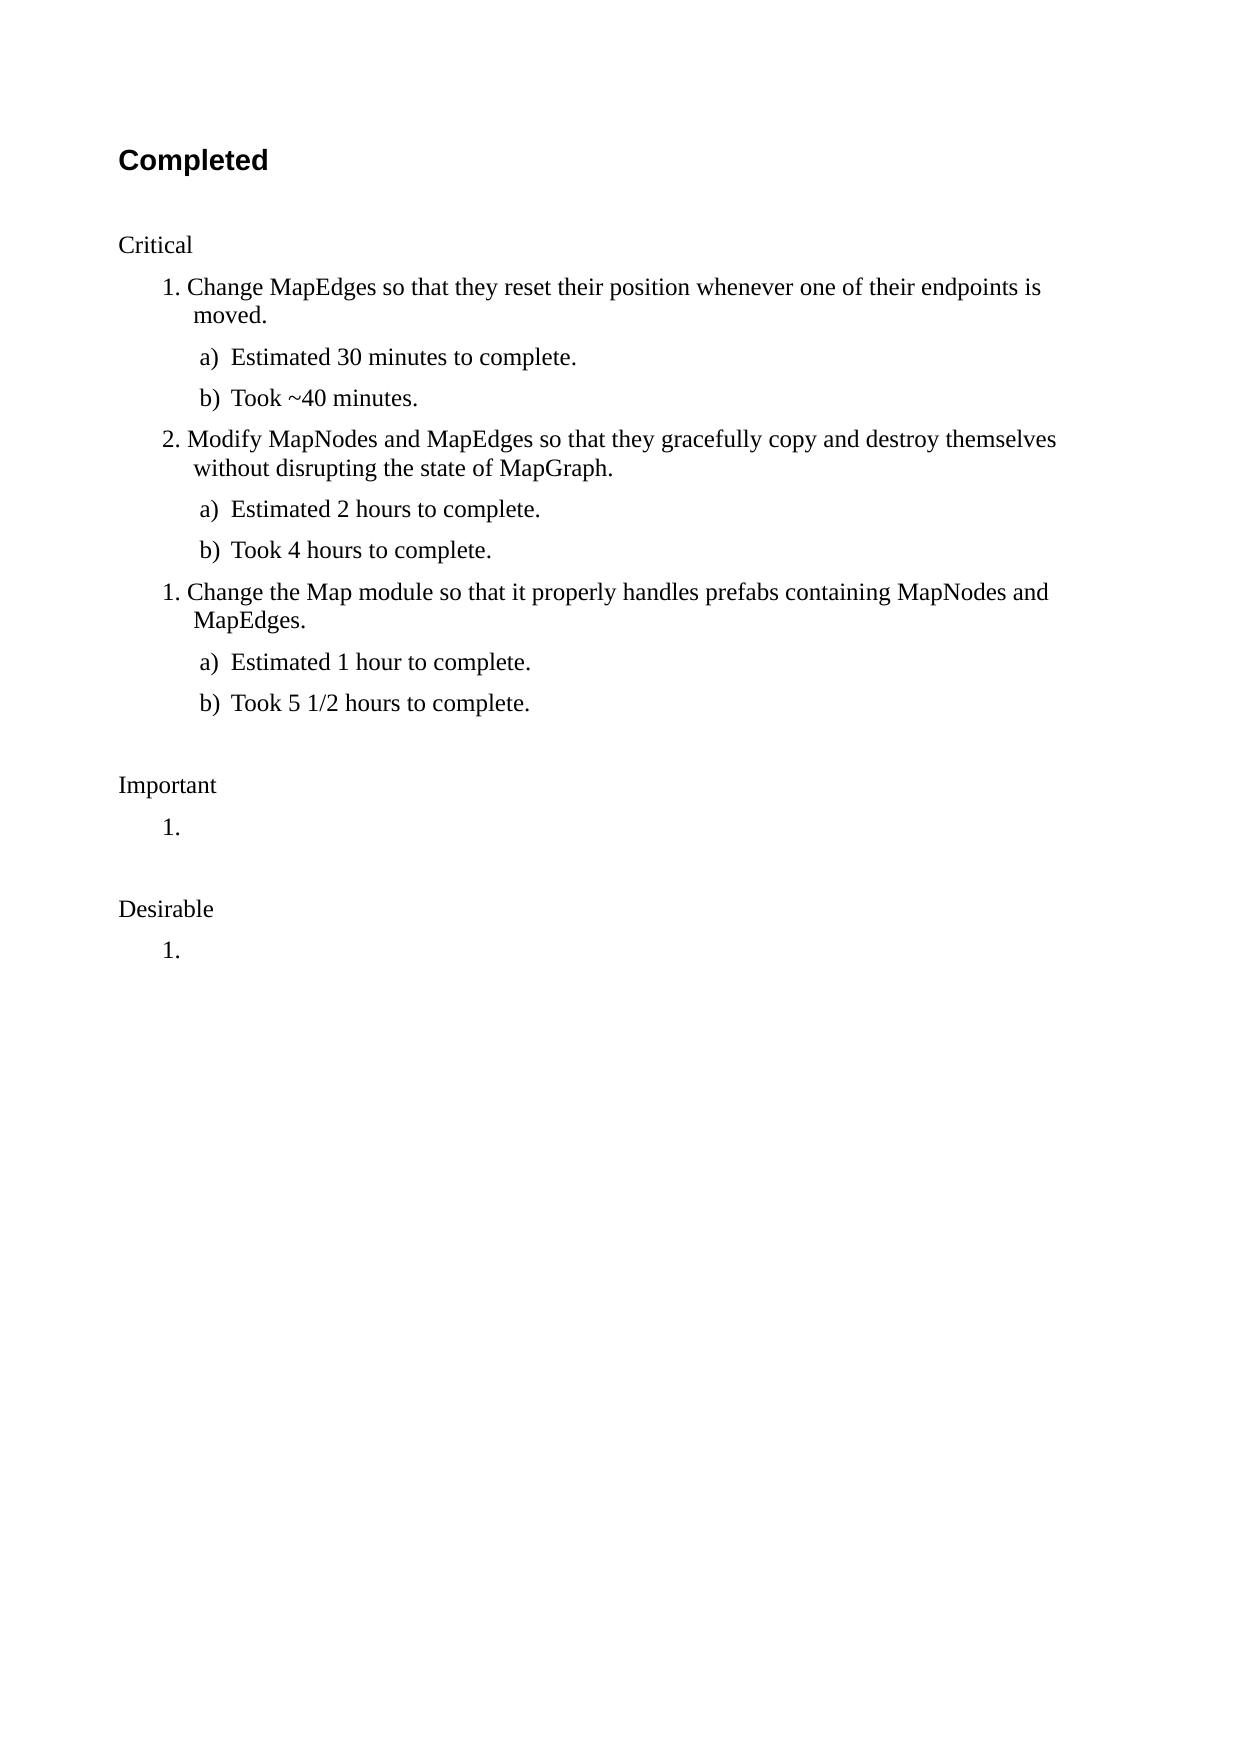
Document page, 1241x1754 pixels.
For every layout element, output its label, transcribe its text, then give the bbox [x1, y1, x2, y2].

subtitle Completed [118, 143, 1122, 177]
list Change MapEdges so that they reset their position whenever one of their endpoints is moved. [156, 272, 1122, 329]
list Estimated 2 hours to complete. [193, 494, 1122, 523]
text Important [118, 770, 1122, 799]
list Change the Map module so that it properly handles prefabs containing MapNodes and MapEdges. [156, 577, 1122, 634]
list Took 4 hours to complete. [193, 535, 1122, 564]
list Estimated 1 hour to complete. [193, 647, 1122, 675]
text Desirable [118, 894, 1122, 923]
list Took ~40 minutes. [193, 383, 1122, 412]
list Estimated 30 minutes to complete. [193, 342, 1122, 370]
text Critical [118, 230, 1122, 259]
list Took 5 1/2 hours to complete. [193, 688, 1122, 717]
list Modify MapNodes and MapEdges so that they gracefully copy and destroy themselves without disrupting the state of MapGraph. [156, 424, 1122, 482]
